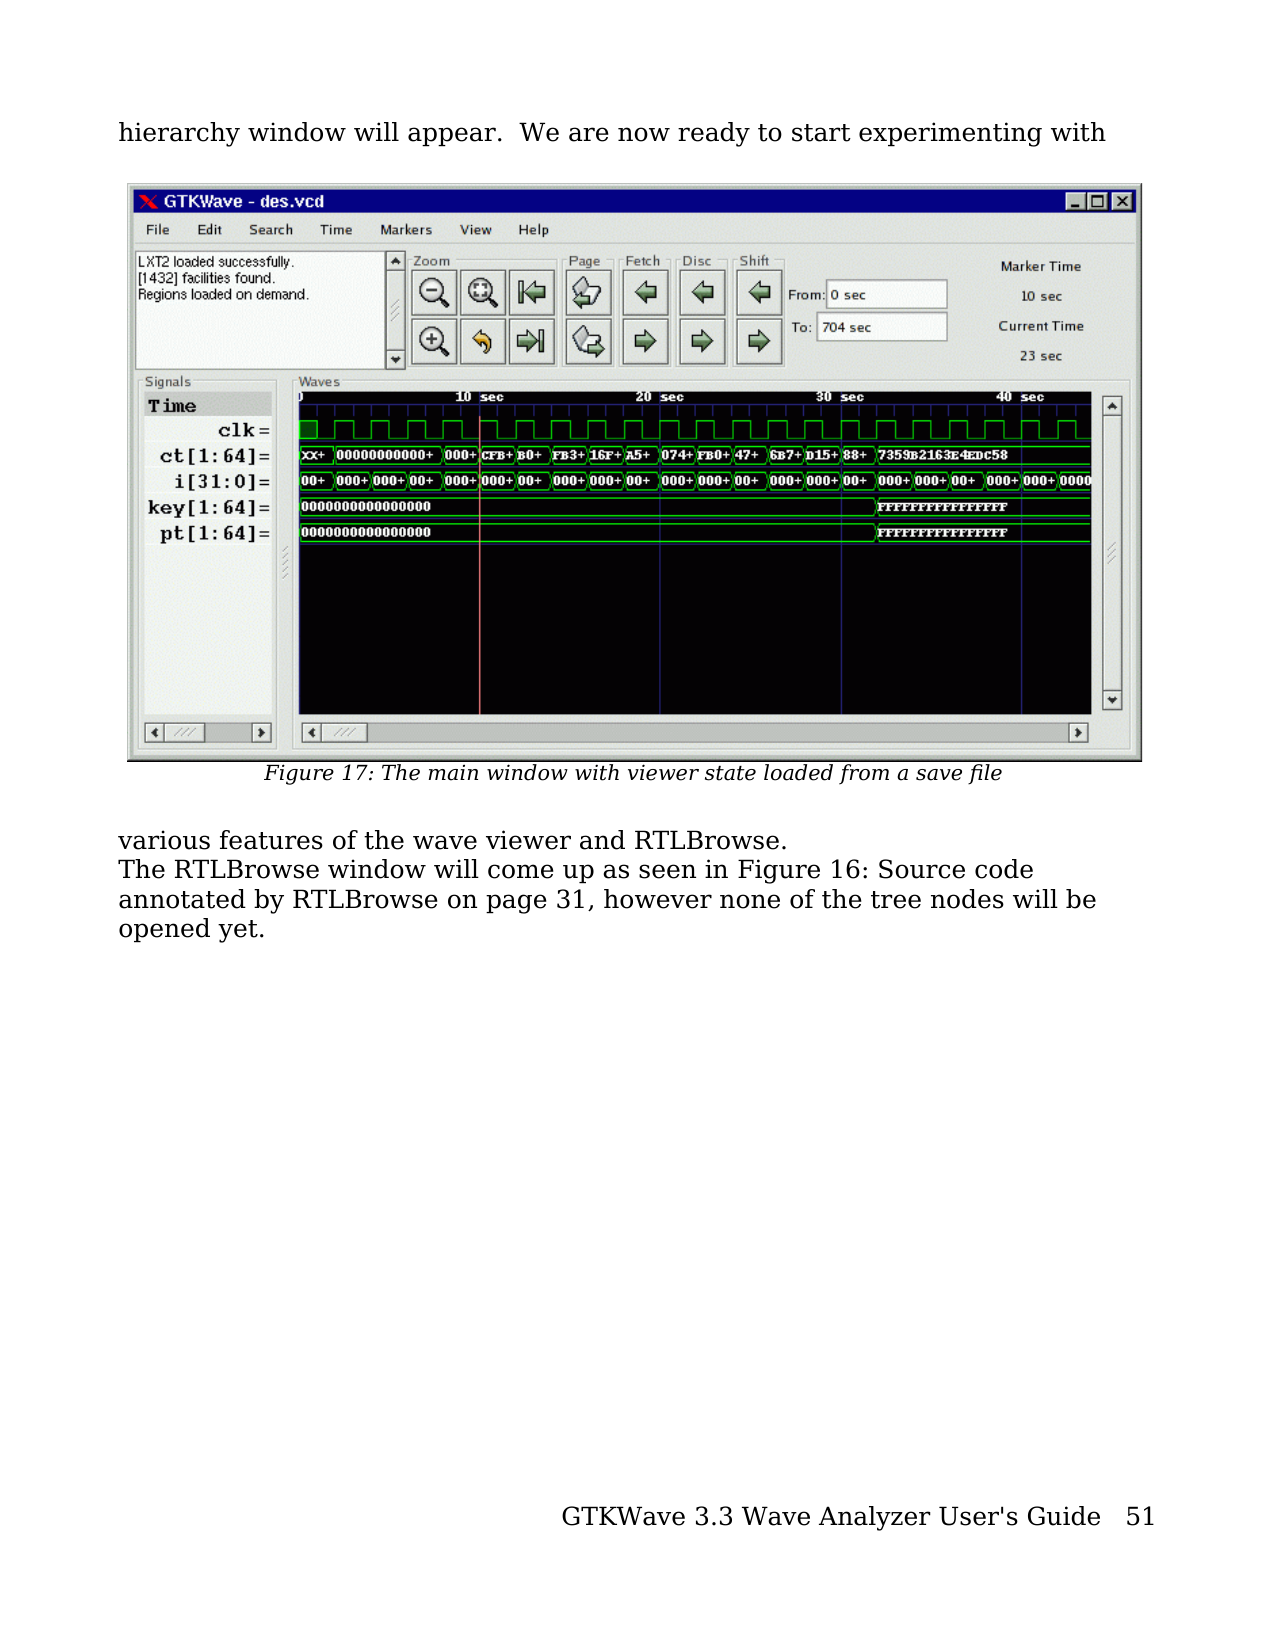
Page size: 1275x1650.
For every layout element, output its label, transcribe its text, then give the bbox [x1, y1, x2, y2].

text Figure 17: The main window with viewer state loaded from a save file [127, 762, 1142, 785]
picture [127, 183, 1143, 762]
text hierarchy window will appear. We are now ready to start experimenting with various features of the wave viewer and RTLBrowse. [118, 118, 1157, 856]
text The RTLBrowse window will come up as seen in Figure 16: Source code annotated by RTLBrowse on page 31, however none of the tree nodes will be opened yet. [118, 856, 1157, 943]
